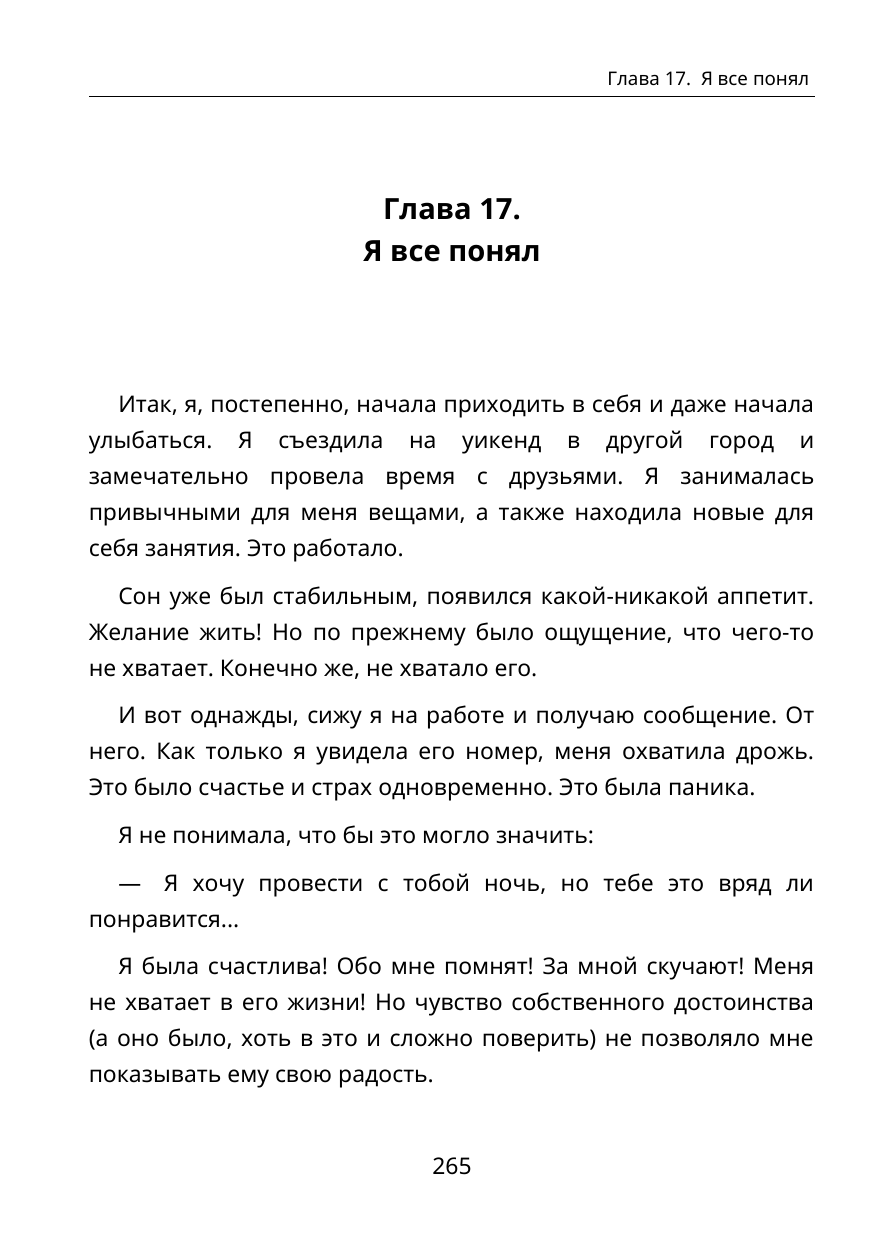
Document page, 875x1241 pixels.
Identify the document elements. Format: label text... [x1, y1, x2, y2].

text Сон уже был стабильным, появился какой-никакой аппетит. Желание жить! Но по прежнему было ощущение, что чего-то не хватает. Конечно же, не хватало его. [88, 580, 815, 683]
list Я хочу провести с тобой ночь, но тебе это вряд ли понравится... [88, 867, 815, 934]
text Я не понимала, что бы это могло значить: [88, 819, 815, 850]
text Итак, я, постепенно, начала приходить в себя и даже начала улыбаться. Я съездила на уикенд в другой город и замечательно провела время с друзьями. Я занималась привычными для меня вещами, а также находила новые для себя занятия. Это работало. [88, 388, 815, 563]
text И вот однажды, сижу я на работе и получаю сообщение. От него. Как только я увидела его номер, меня охватила дрожь. Это было счастье и страх одновременно. Это была паника. [88, 699, 815, 802]
text Я была счастлива! Обо мне помнят! За мной скучают! Меня не хватает в его жизни! Но чувство собственного достоинства (а оно было, хоть в это и сложно поверить) не позволяло мне показывать ему свою радость. [88, 950, 815, 1089]
subtitle Глава 17. Я все понял [88, 185, 815, 270]
